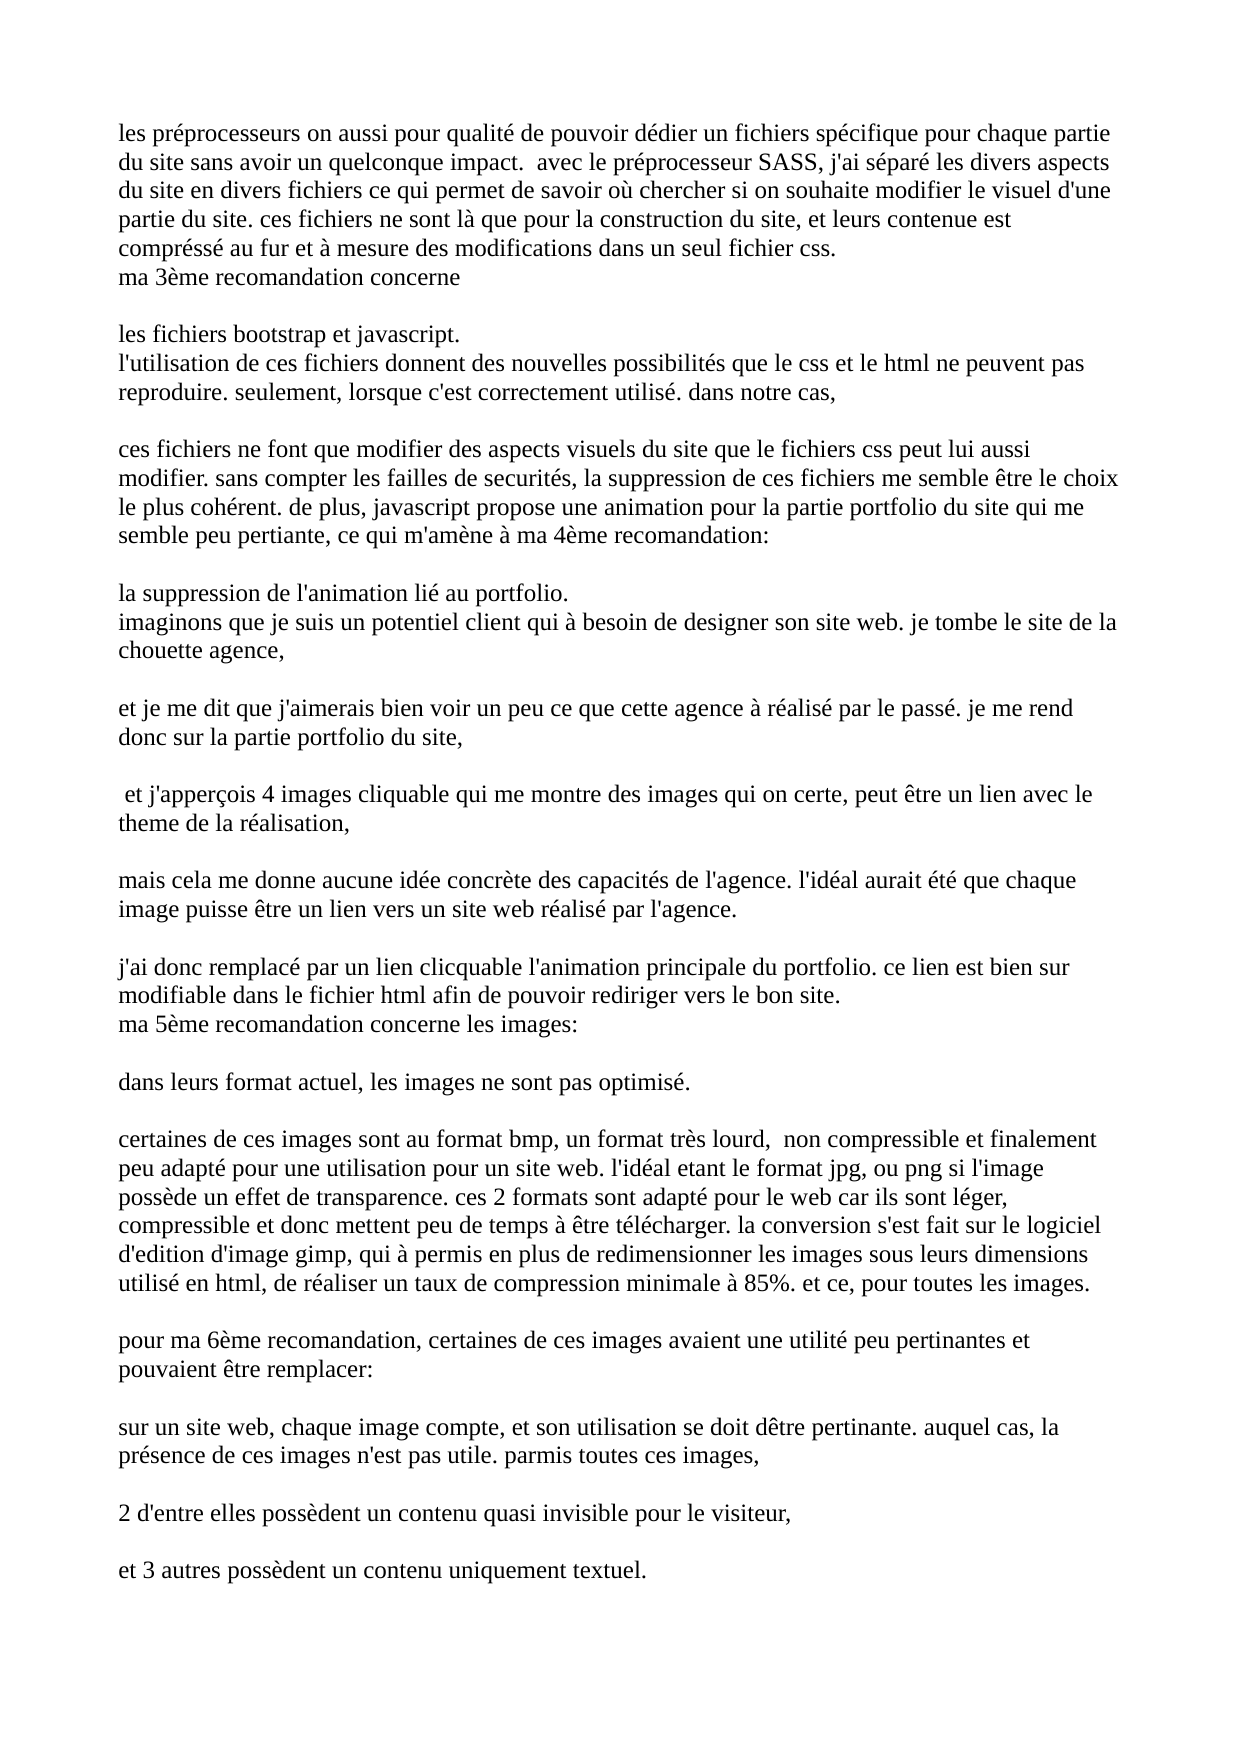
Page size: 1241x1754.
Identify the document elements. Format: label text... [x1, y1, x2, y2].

text ma 3ème recomandation concerne [118, 262, 1122, 291]
text certaines de ces images sont au format bmp, un format très lourd, non compressible et finalement peu adapté pour une utilisation pour un site web. l'idéal etant le format jpg, ou png si l'image possède un effet de transparence. ces 2 formats sont adapté pour le web car ils sont léger, compressible et donc mettent peu de temps à être télécharger. la conversion s'est fait sur le logiciel d'edition d'image gimp, qui à permis en plus de redimensionner les images sous leurs dimensions utilisé en html, de réaliser un taux de compression minimale à 85%. et ce, pour toutes les images. [118, 1124, 1122, 1297]
text et 3 autres possèdent un contenu uniquement textuel. [118, 1556, 1122, 1584]
text l'utilisation de ces fichiers donnent des nouvelles possibilités que le css et le html ne peuvent pas reproduire. seulement, lorsque c'est correctement utilisé. dans notre cas, [118, 348, 1122, 406]
text 2 d'entre elles possèdent un contenu quasi invisible pour le visiteur, [118, 1498, 1122, 1527]
text mais cela me donne aucune idée concrète des capacités de l'agence. l'idéal aurait été que chaque image puisse être un lien vers un site web réalisé par l'agence. [118, 866, 1122, 923]
text j'ai donc remplacé par un lien clicquable l'animation principale du portfolio. ce lien est bien sur modifiable dans le fichier html afin de pouvoir rediriger vers le bon site. [118, 952, 1122, 1009]
text et je me dit que j'aimerais bien voir un peu ce que cette agence à réalisé par le passé. je me rend donc sur la partie portfolio du site, [118, 693, 1122, 751]
text dans leurs format actuel, les images ne sont pas optimisé. [118, 1067, 1122, 1096]
text ces fichiers ne font que modifier des aspects visuels du site que le fichiers css peut lui aussi modifier. sans compter les failles de securités, la suppression de ces fichiers me semble être le choix le plus cohérent. de plus, javascript propose une animation pour la partie portfolio du site qui me semble peu pertiante, ce qui m'amène à ma 4ème recomandation: [118, 434, 1122, 549]
text la suppression de l'animation lié au portfolio. [118, 578, 1122, 607]
text pour ma 6ème recomandation, certaines de ces images avaient une utilité peu pertinantes et pouvaient être remplacer: [118, 1326, 1122, 1383]
text imaginons que je suis un potentiel client qui à besoin de designer son site web. je tombe le site de la chouette agence, [118, 607, 1122, 664]
text sur un site web, chaque image compte, et son utilisation se doit dêtre pertinante. auquel cas, la présence de ces images n'est pas utile. parmis toutes ces images, [118, 1412, 1122, 1469]
text ma 5ème recomandation concerne les images: [118, 1009, 1122, 1038]
text et j'apperçois 4 images cliquable qui me montre des images qui on certe, peut être un lien avec le theme de la réalisation, [118, 779, 1122, 837]
text les préprocesseurs on aussi pour qualité de pouvoir dédier un fichiers spécifique pour chaque partie du site sans avoir un quelconque impact. avec le préprocesseur SASS, j'ai séparé les divers aspects du site en divers fichiers ce qui permet de savoir où chercher si on souhaite modifier le visuel d'une partie du site. ces fichiers ne sont là que pour la construction du site, et leurs contenue est compréssé au fur et à mesure des modifications dans un seul fichier css. [118, 118, 1122, 262]
text les fichiers bootstrap et javascript. [118, 319, 1122, 348]
